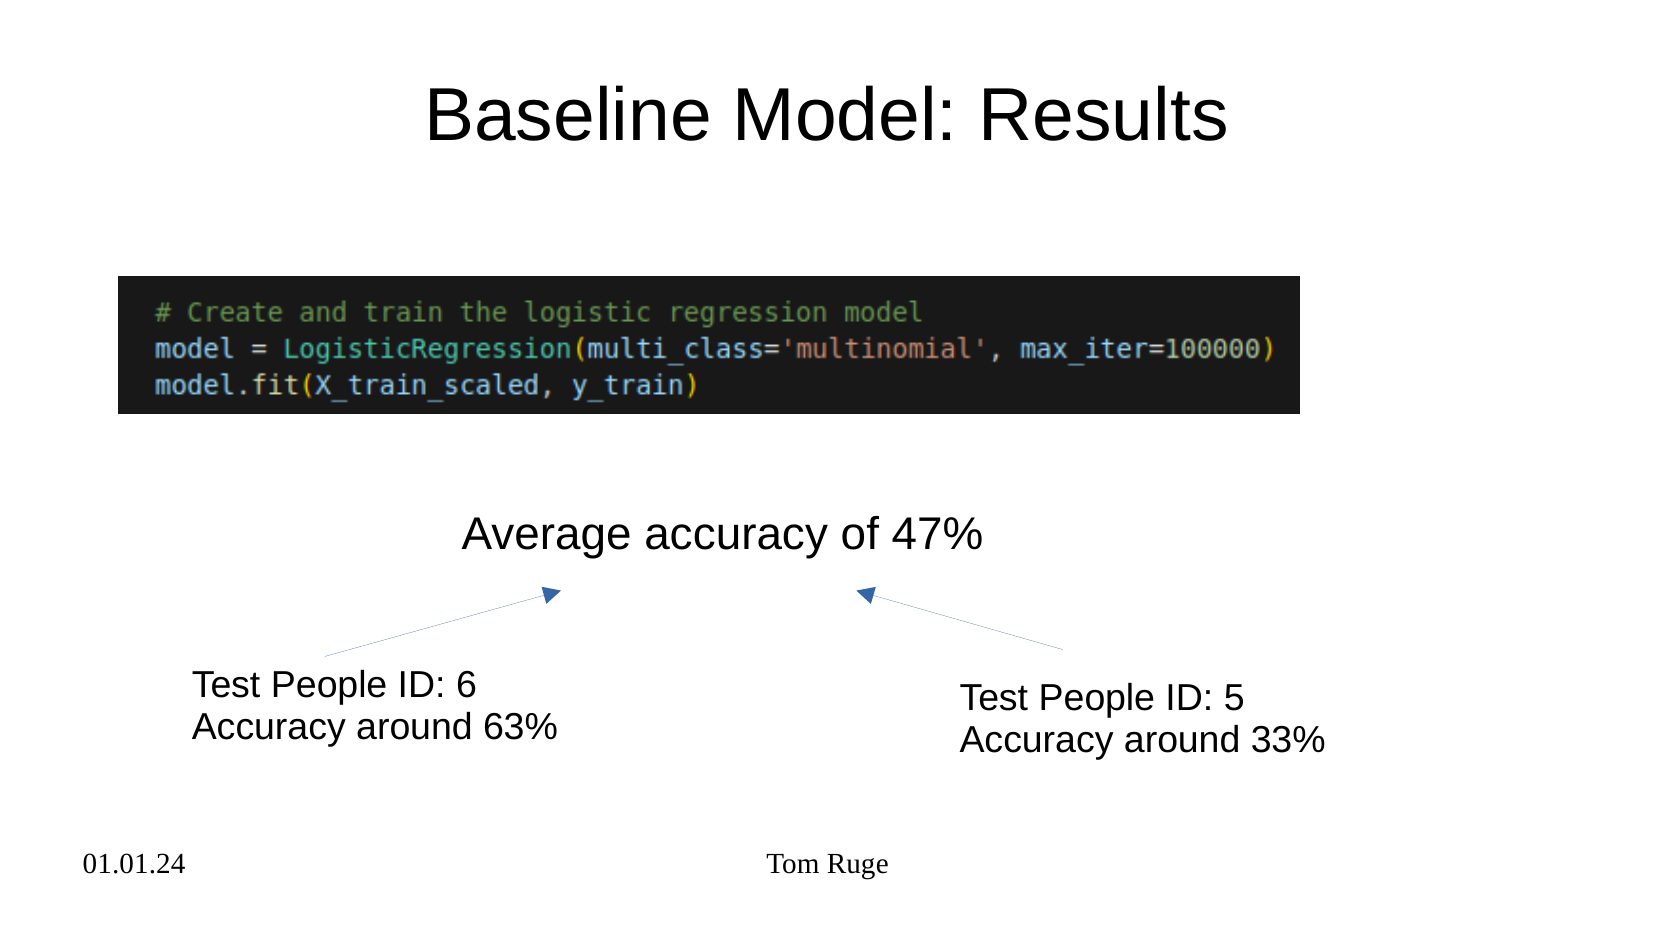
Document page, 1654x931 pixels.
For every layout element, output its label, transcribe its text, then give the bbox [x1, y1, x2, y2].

picture [118, 276, 1300, 414]
list Average accuracy of 47% [377, 265, 1654, 787]
text_box Test People ID: 6 Accuracy around 63% [177, 656, 709, 798]
title Baseline Model: Results [82, 37, 1571, 193]
text_box Test People ID: 5 Accuracy around 33% [944, 668, 1447, 768]
